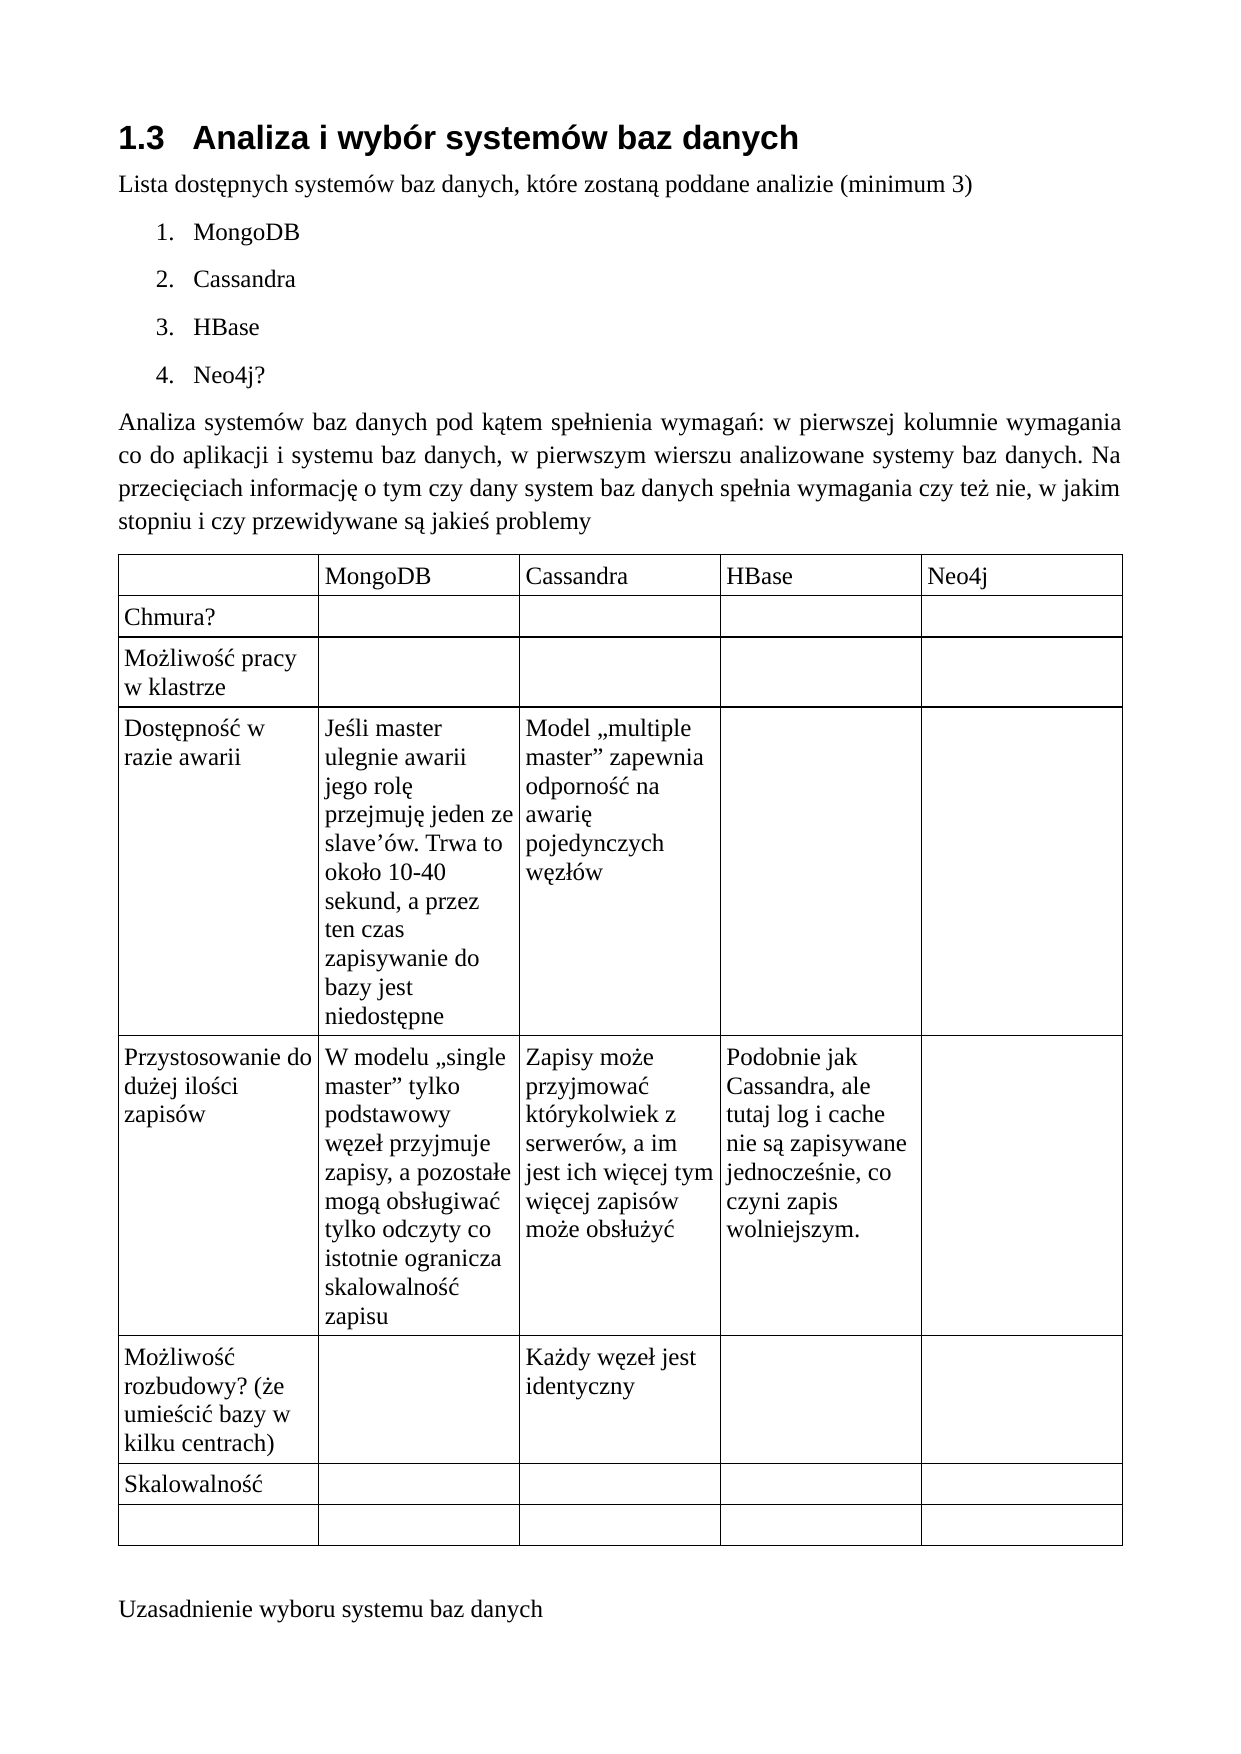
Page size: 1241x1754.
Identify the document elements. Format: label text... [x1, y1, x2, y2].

list Cassandra [156, 264, 1122, 293]
list HBase [156, 312, 1122, 341]
text Uzasadnienie wyboru systemu baz danych [118, 1594, 1122, 1623]
table_header HBase [721, 555, 921, 595]
table_cell [520, 1464, 720, 1504]
table_header Neo4j [922, 555, 1122, 595]
table_cell [922, 1036, 1122, 1335]
table_cell [119, 1505, 318, 1545]
table_cell Dostępność w razie awarii [119, 708, 318, 1035]
text Lista dostępnych systemów baz danych, które zostaną poddane analizie (minimum 3) [118, 169, 1122, 198]
table_cell [721, 1336, 921, 1463]
table_cell [319, 596, 519, 636]
table_cell [922, 1464, 1122, 1504]
table_cell Zapisy może przyjmować którykolwiek z serwerów, a im jest ich więcej tym więcej zapisów może obsłużyć [520, 1036, 720, 1335]
table_header Cassandra [520, 555, 720, 595]
table_cell [319, 1464, 519, 1504]
table_cell [721, 596, 921, 636]
table_header [119, 555, 318, 595]
table_cell W modelu „single master” tylko podstawowy węzeł przyjmuje zapisy, a pozostałe mogą obsługiwać tylko odczyty co istotnie ogranicza skalowalność zapisu [319, 1036, 519, 1335]
table_cell Możliwość pracy w klastrze [119, 638, 318, 706]
table_cell Przystosowanie do dużej ilości zapisów [119, 1036, 318, 1335]
table_header MongoDB [319, 555, 519, 595]
list MongoDB [156, 217, 1122, 246]
table_cell Podobnie jak Cassandra, ale tutaj log i cache nie są zapisywane jednocześnie, co czyni zapis wolniejszym. [721, 1036, 921, 1335]
table_cell [721, 638, 921, 706]
table_cell [319, 1336, 519, 1463]
table_cell [520, 1505, 720, 1545]
table_cell [319, 638, 519, 706]
table_cell [922, 708, 1122, 1035]
table_cell [721, 1505, 921, 1545]
subtitle Analiza i wybór systemów baz danych [118, 118, 1122, 157]
table_cell Model „multiple master” zapewnia odporność na awarię pojedynczych węzłów [520, 708, 720, 1035]
table_cell [721, 708, 921, 1035]
table_cell [319, 1505, 519, 1545]
table_cell [922, 1336, 1122, 1463]
table_cell Chmura? [119, 596, 318, 636]
table_cell [922, 638, 1122, 706]
list Neo4j? [156, 360, 1122, 388]
table_cell [922, 596, 1122, 636]
table_cell [520, 596, 720, 636]
text Analiza systemów baz danych pod kątem spełnienia wymagań: w pierwszej kolumnie wymagania co do aplikacji i systemu baz danych, w pierwszym wierszu analizowane systemy baz danych. Na przecięciach informację o tym czy dany system baz danych spełnia wymagania czy też nie, w jakim stopniu i czy przewidywane są jakieś problemy [118, 407, 1122, 535]
table_cell Każdy węzeł jest identyczny [520, 1336, 720, 1463]
table_cell Skalowalność [119, 1464, 318, 1504]
table_cell Jeśli master ulegnie awarii jego rolę przejmuję jeden ze slave’ów. Trwa to około 10-40 sekund, a przez ten czas zapisywanie do bazy jest niedostępne [319, 708, 519, 1035]
table_cell [721, 1464, 921, 1504]
table_cell [520, 638, 720, 706]
table_cell Możliwość rozbudowy? (że umieścić bazy w kilku centrach) [119, 1336, 318, 1463]
table_cell [922, 1505, 1122, 1545]
